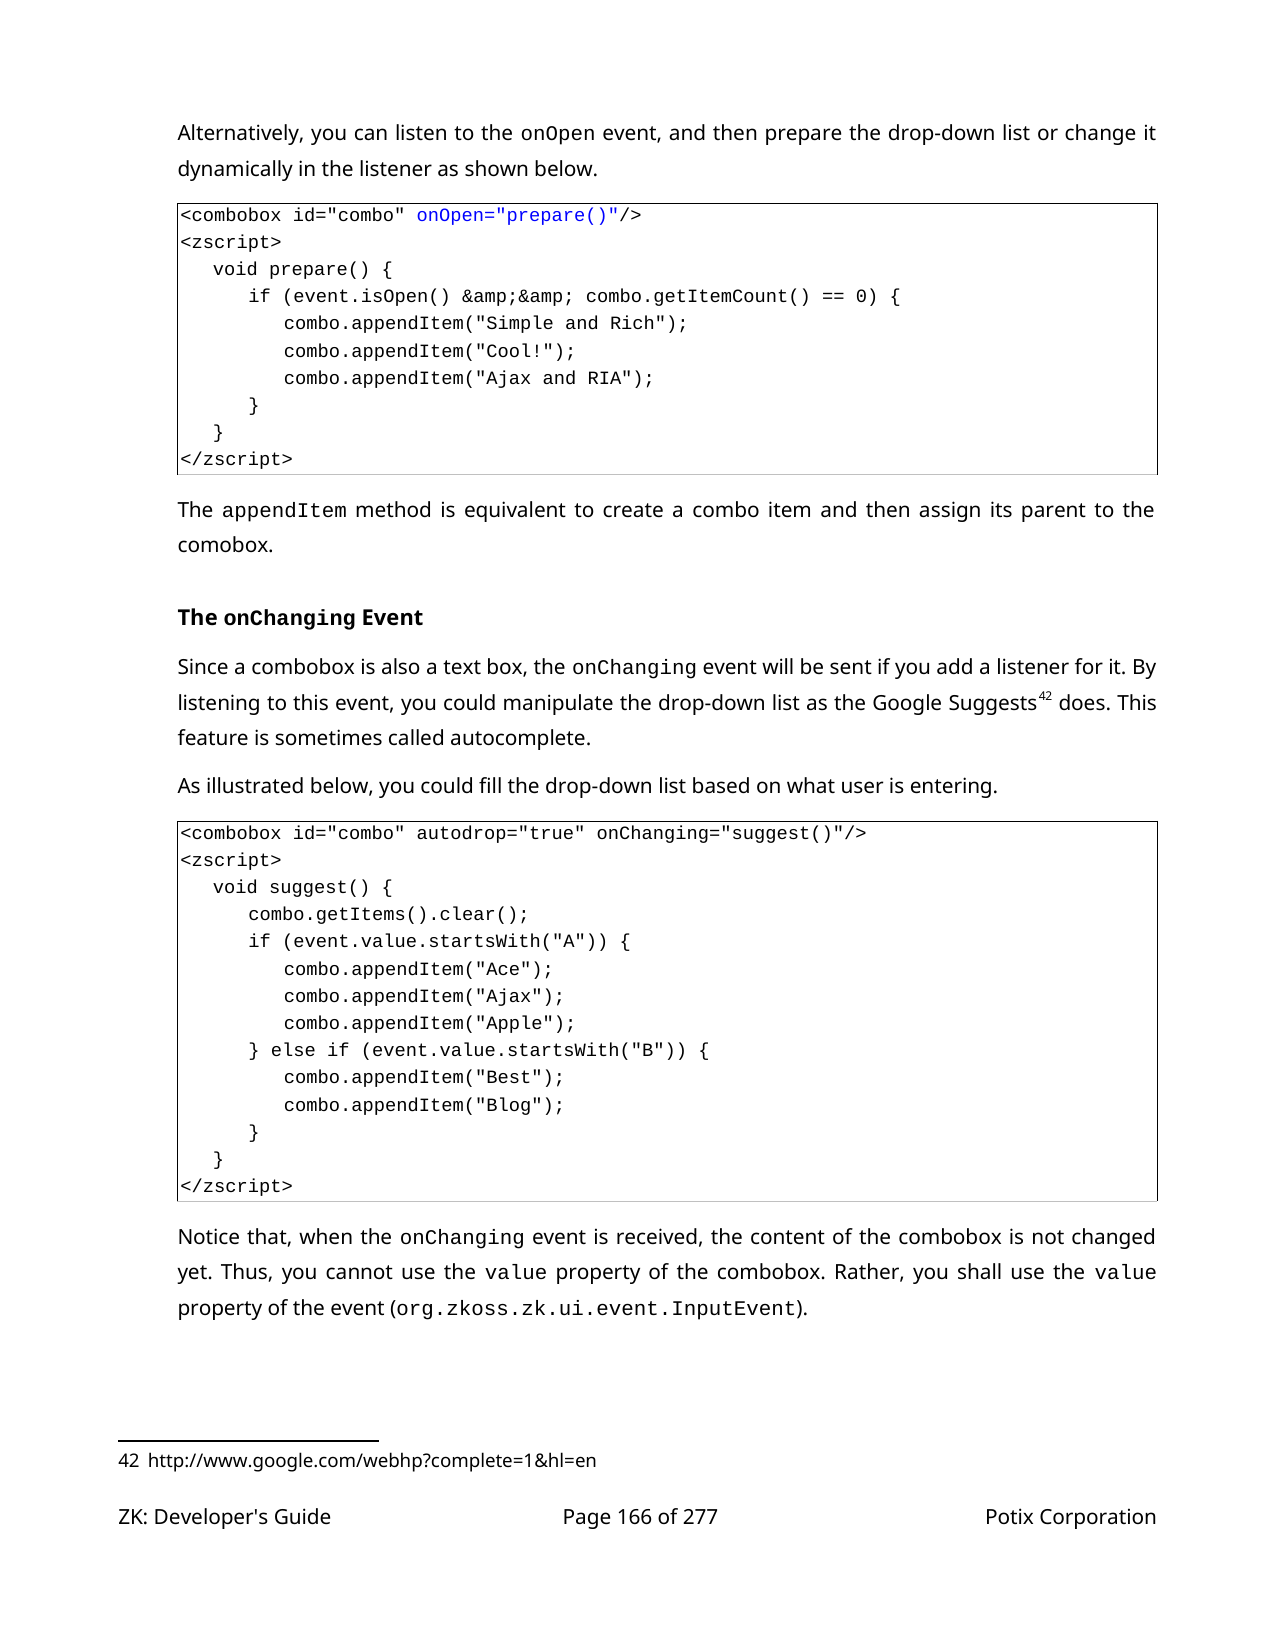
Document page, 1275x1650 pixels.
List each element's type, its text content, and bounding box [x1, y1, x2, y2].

text void prepare() { [178, 257, 1157, 281]
text combo.appendItem("Ajax"); [178, 984, 1157, 1008]
text As illustrated below, you could fill the drop-down list based on what user is entering. [177, 772, 1157, 800]
text The appendItem method is equivalent to create a combo item and then assign its parent to the comobox. [177, 495, 1157, 559]
text } [178, 1147, 1157, 1171]
text combo.appendItem("Cool!"); [178, 338, 1157, 363]
text combo.appendItem("Best"); [178, 1065, 1157, 1089]
text <zscript> [178, 230, 1157, 254]
text Notice that, when the onChanging event is received, the content of the combobox is not changed yet. Thus, you cannot use the value property of the combobox. Rather, you shall use the value property of the event (org.zkoss.zk.ui.event.InputEvent). [177, 1222, 1157, 1321]
text combo.appendItem("Blog"); [178, 1092, 1157, 1117]
text combo.appendItem("Ace"); [178, 956, 1157, 981]
text <combobox id="combo" autodrop="true" onChanging="suggest()"/> [178, 822, 1157, 845]
text combo.getItems().clear(); [178, 902, 1157, 926]
text combo.appendItem("Ajax and RIA"); [178, 366, 1157, 390]
text Alternatively, you can listen to the onOpen event, and then prepare the drop-down list or change it dynamically in the listener as shown below. [177, 118, 1157, 182]
text if (event.isOpen() &amp;&amp; combo.getItemCount() == 0) { [178, 284, 1157, 308]
text } [178, 1119, 1157, 1144]
text } [178, 393, 1157, 417]
text combo.appendItem("Apple"); [178, 1011, 1157, 1035]
text if (event.value.startsWith("A")) { [178, 929, 1157, 953]
text </zscript> [178, 1174, 1157, 1201]
subtitle The onChanging Event [177, 601, 1157, 631]
text void suggest() { [178, 875, 1157, 899]
text http://www.google.com/webhp?complete=1&hl=en [118, 1447, 1157, 1473]
text <zscript> [178, 848, 1157, 872]
text combo.appendItem("Simple and Rich"); [178, 311, 1157, 336]
text } else if (event.value.startsWith("B")) { [178, 1038, 1157, 1062]
text </zscript> [178, 447, 1157, 474]
text } [178, 420, 1157, 444]
text <combobox id="combo" onOpen="prepare()"/> [178, 204, 1157, 227]
text Since a combobox is also a text box, the onChanging event will be sent if you add a listener for it. By listening to this event, you could manipulate the drop-down list as the Google Suggests does. This feature is sometimes called autocomplete. [177, 652, 1157, 751]
